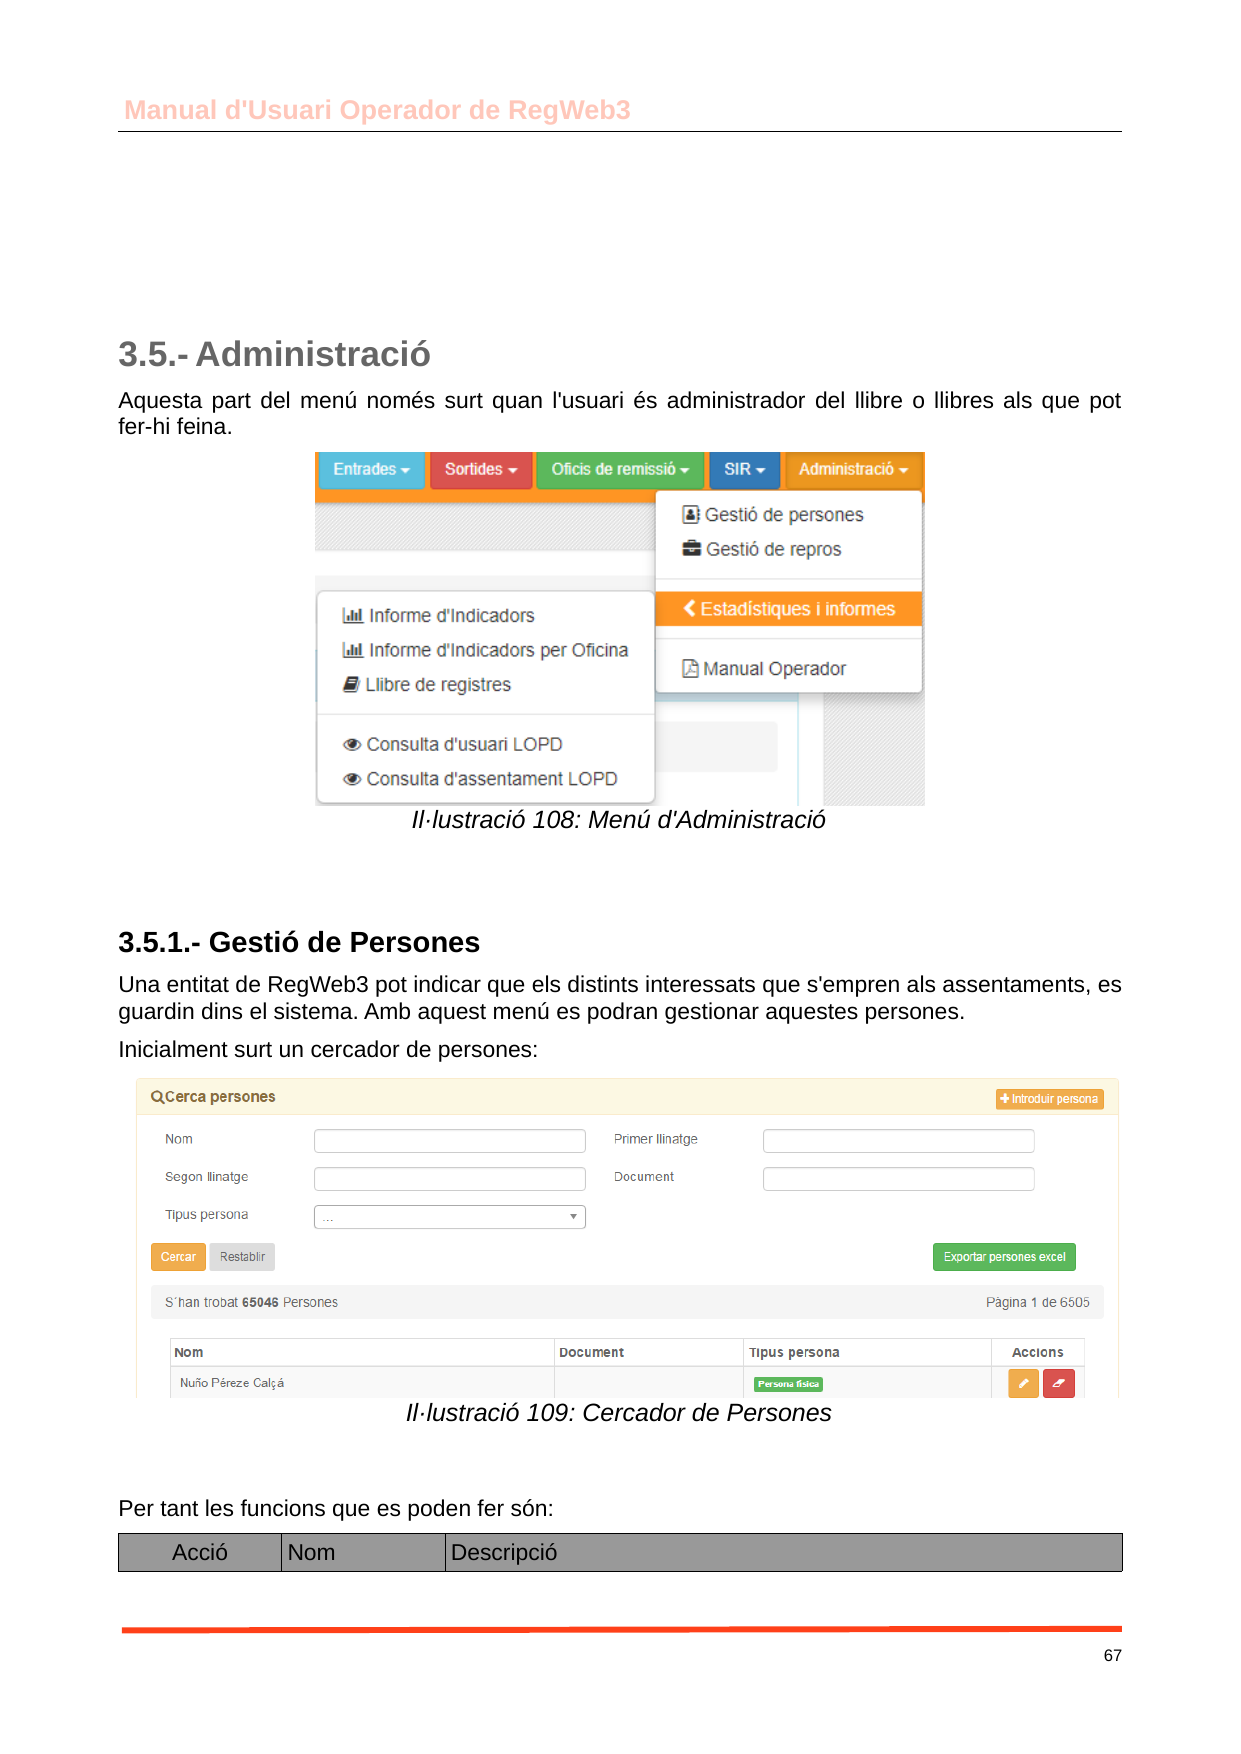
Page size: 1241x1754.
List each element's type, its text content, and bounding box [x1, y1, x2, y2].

subtitle Gestió de Persones [118, 925, 1122, 959]
table_header Descripció [446, 1534, 1122, 1571]
text Per tant les funcions que es poden fer són: [118, 1494, 1122, 1521]
text Una entitat de RegWeb3 pot indicar que els distints interessats que s'empren als assentaments, es guardin dins el sistema. Amb aquest menú es podran gestionar aquestes persones. [118, 971, 1122, 1024]
text Il·lustració 109: Cercador de Persones [118, 1088, 1122, 1426]
text Aquesta part del menú només surt quan l'usuari és administrador del llibre o llibres als que pot fer-hi feina. [118, 387, 1122, 439]
table_header Acció [119, 1534, 281, 1571]
text Il·lustració 108: Menú d'Administració [118, 464, 1122, 834]
text Inicialment surt un cercador de persones: [118, 1036, 1122, 1063]
table_header Nom [282, 1534, 445, 1571]
subtitle Administració [118, 334, 1122, 374]
